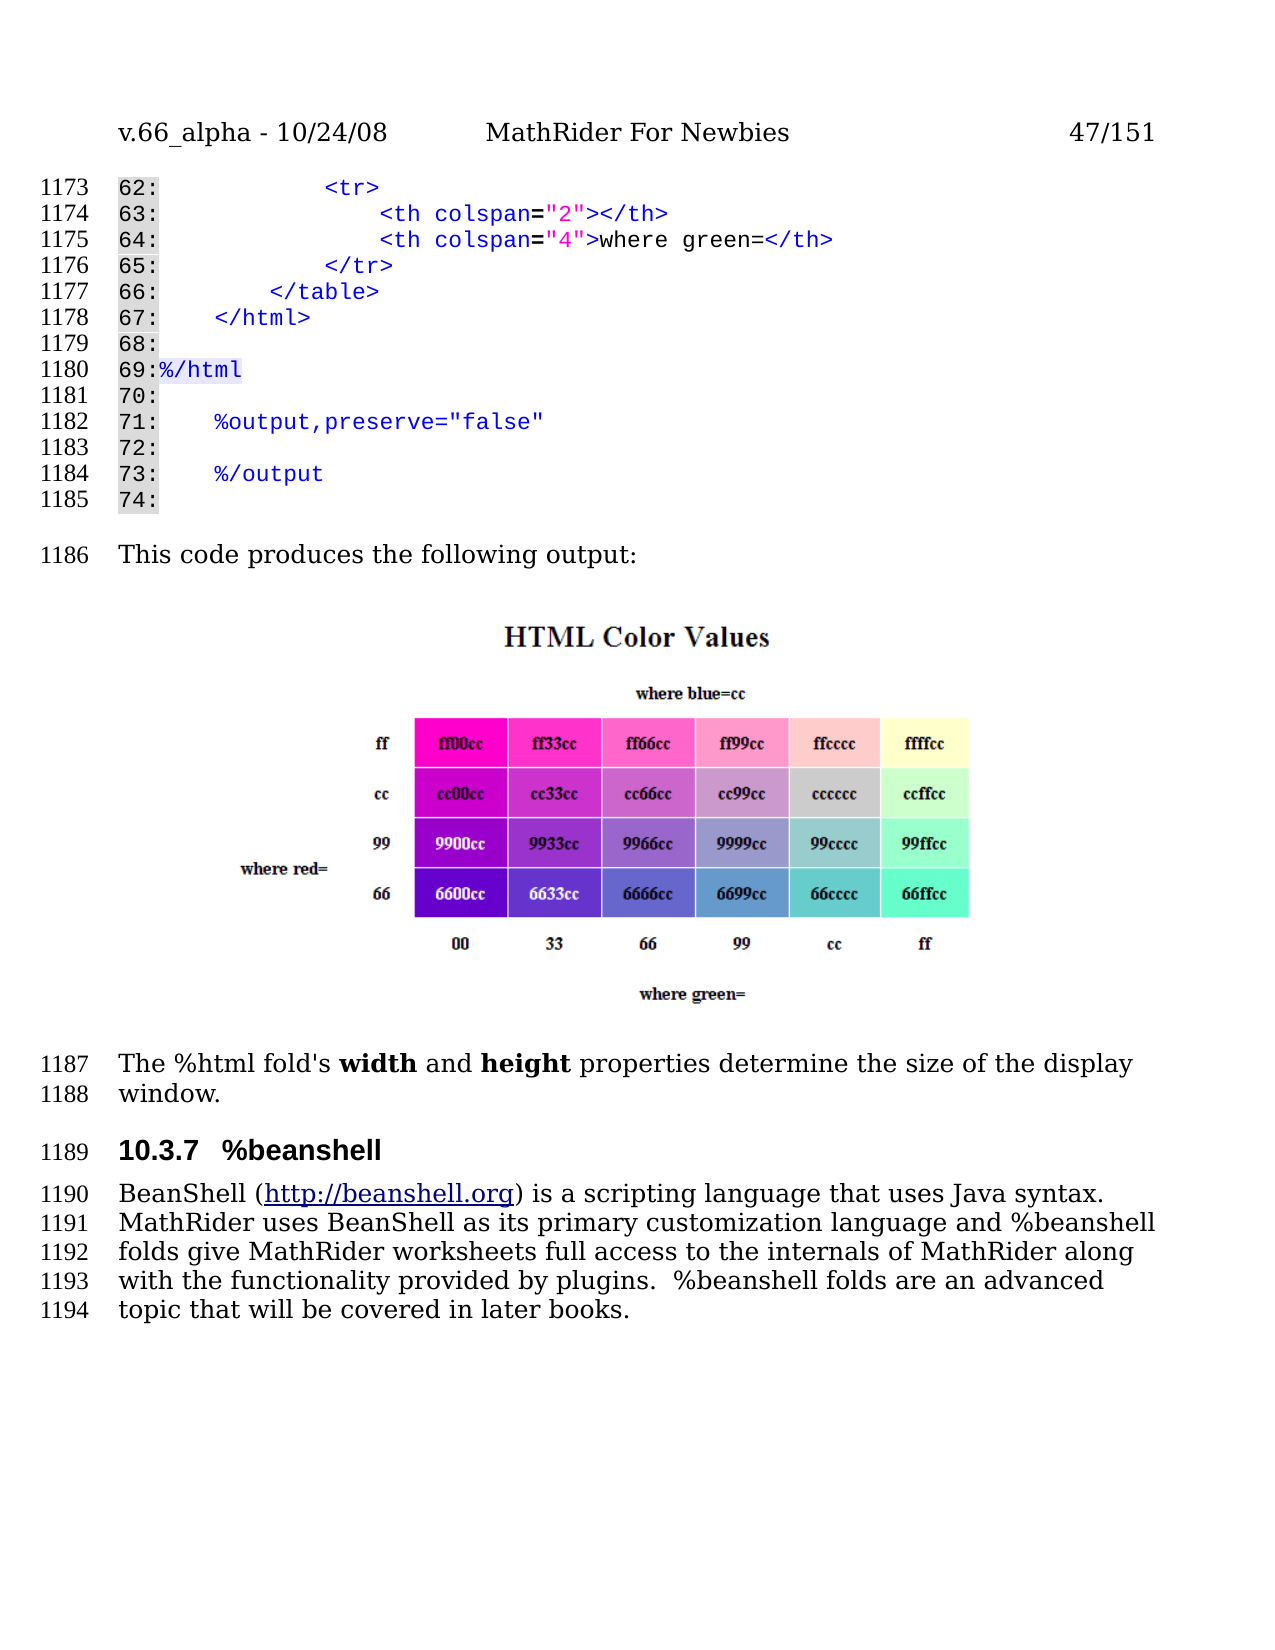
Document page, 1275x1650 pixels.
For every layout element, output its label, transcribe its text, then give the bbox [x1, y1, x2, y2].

text 70: [118, 384, 1157, 410]
text 71: %output,preserve="false" [118, 410, 1157, 436]
text 69:%/html [118, 358, 1157, 384]
subtitle %beanshell [118, 1133, 1157, 1167]
text 66: </table> [118, 281, 1157, 306]
text BeanShell (http://beanshell.org) is a scripting language that uses Java syntax. MathRider uses BeanShell as its primary customization language and %beanshell folds give MathRider worksheets full access to the internals of MathRider along with the functionality provided by plugins. %beanshell folds are an advanced topic that will be covered in later books. [118, 1179, 1157, 1325]
text 72: [118, 436, 1157, 462]
text 73: %/output [118, 462, 1157, 488]
text 63: <th colspan="2"></th> [118, 203, 1157, 229]
text This code produces the following output: [118, 540, 1157, 569]
text 64: <th colspan="4">where green=</th> [118, 229, 1157, 254]
text The %html fold's width and height properties determine the size of the display window. [118, 1050, 1157, 1108]
text 68: [118, 332, 1157, 358]
text 74: [118, 488, 1157, 514]
text 67: </html> [118, 306, 1157, 332]
text 62: <tr> [118, 177, 1157, 203]
text 65: </tr> [118, 254, 1157, 281]
picture [216, 598, 1059, 1050]
